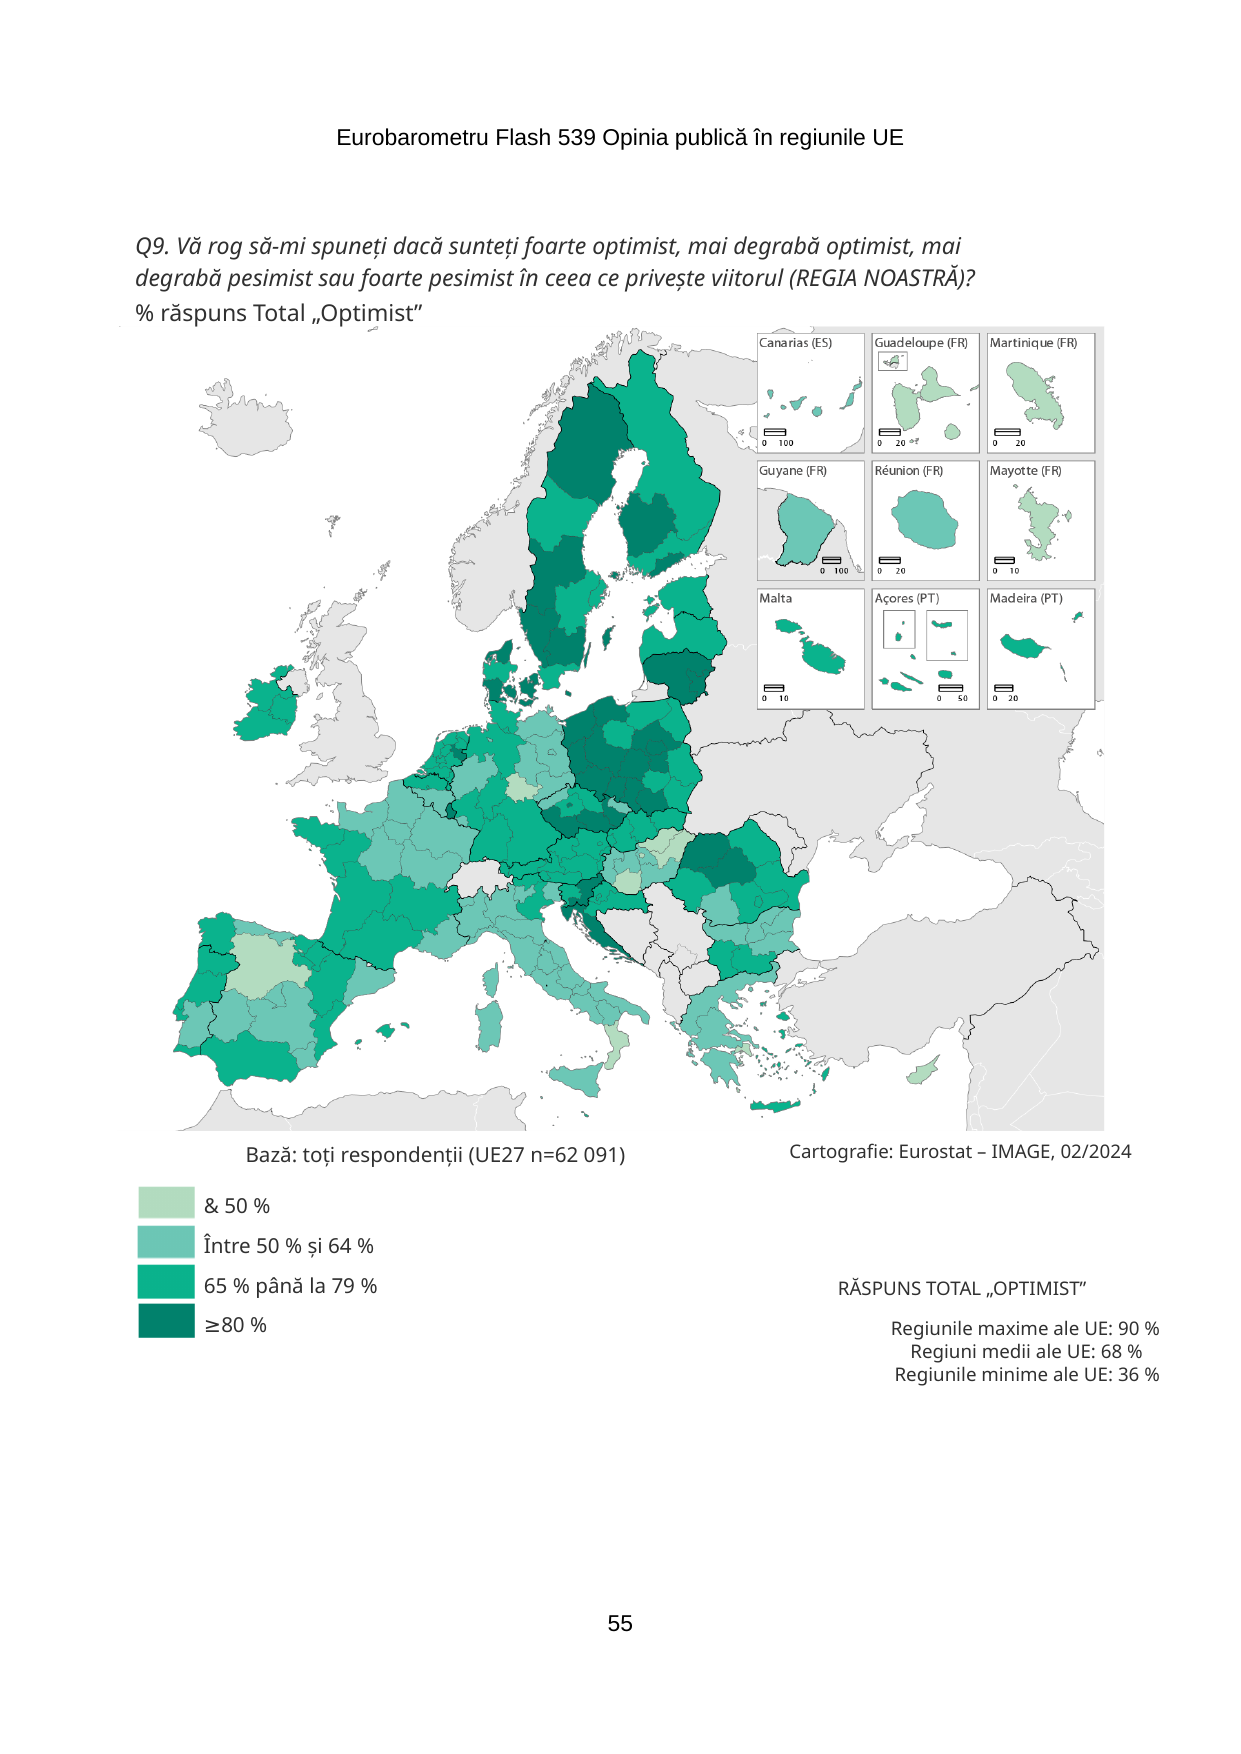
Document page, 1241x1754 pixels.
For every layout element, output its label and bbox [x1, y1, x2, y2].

picture [138, 1265, 194, 1298]
picture [138, 1226, 194, 1259]
picture [117, 326, 1108, 1136]
picture [139, 1304, 194, 1337]
picture [139, 1187, 194, 1219]
